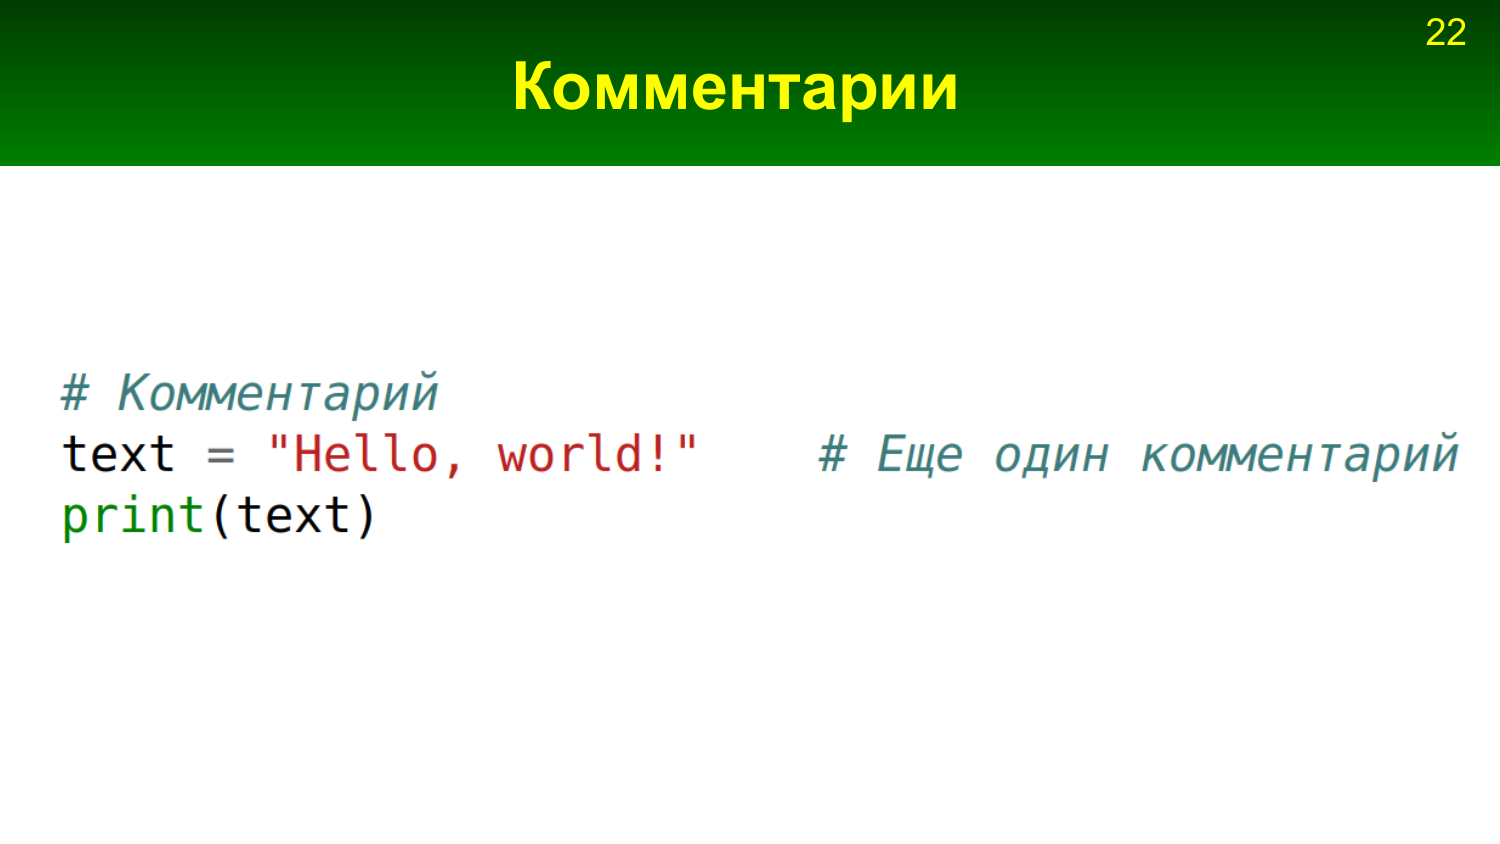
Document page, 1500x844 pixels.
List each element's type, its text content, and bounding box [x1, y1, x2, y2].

picture [35, 354, 1477, 559]
title Комментарии [47, 11, 1426, 154]
